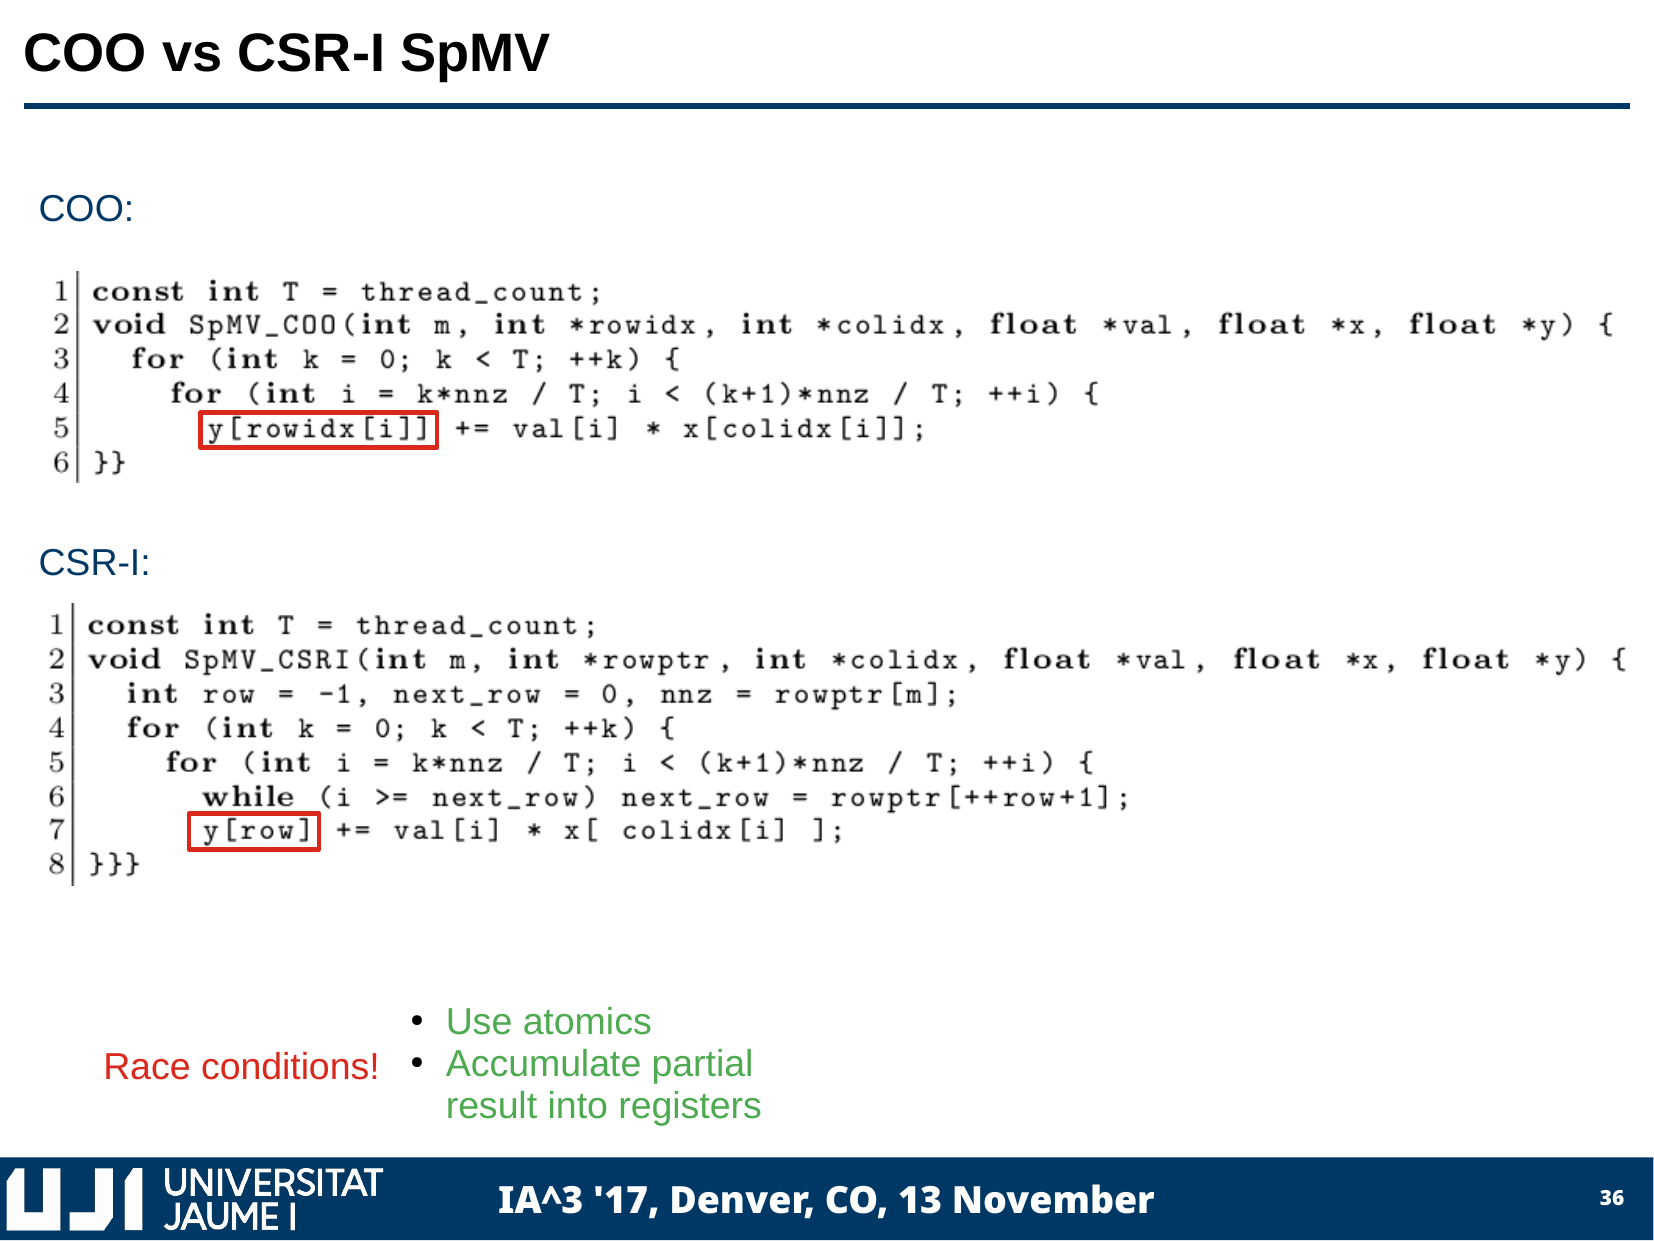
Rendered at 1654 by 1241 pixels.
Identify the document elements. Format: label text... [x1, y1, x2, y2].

picture [36, 603, 1630, 886]
picture [50, 271, 1620, 483]
title COO vs CSR-I SpMV [23, 0, 1630, 107]
text_box COO: [23, 179, 582, 237]
picture [0, 1158, 390, 1241]
text_box Race conditions! [88, 1038, 395, 1096]
text_box Use atomics Accumulate partial result into registers [395, 993, 848, 1135]
text_box CSR-I: [23, 534, 582, 592]
